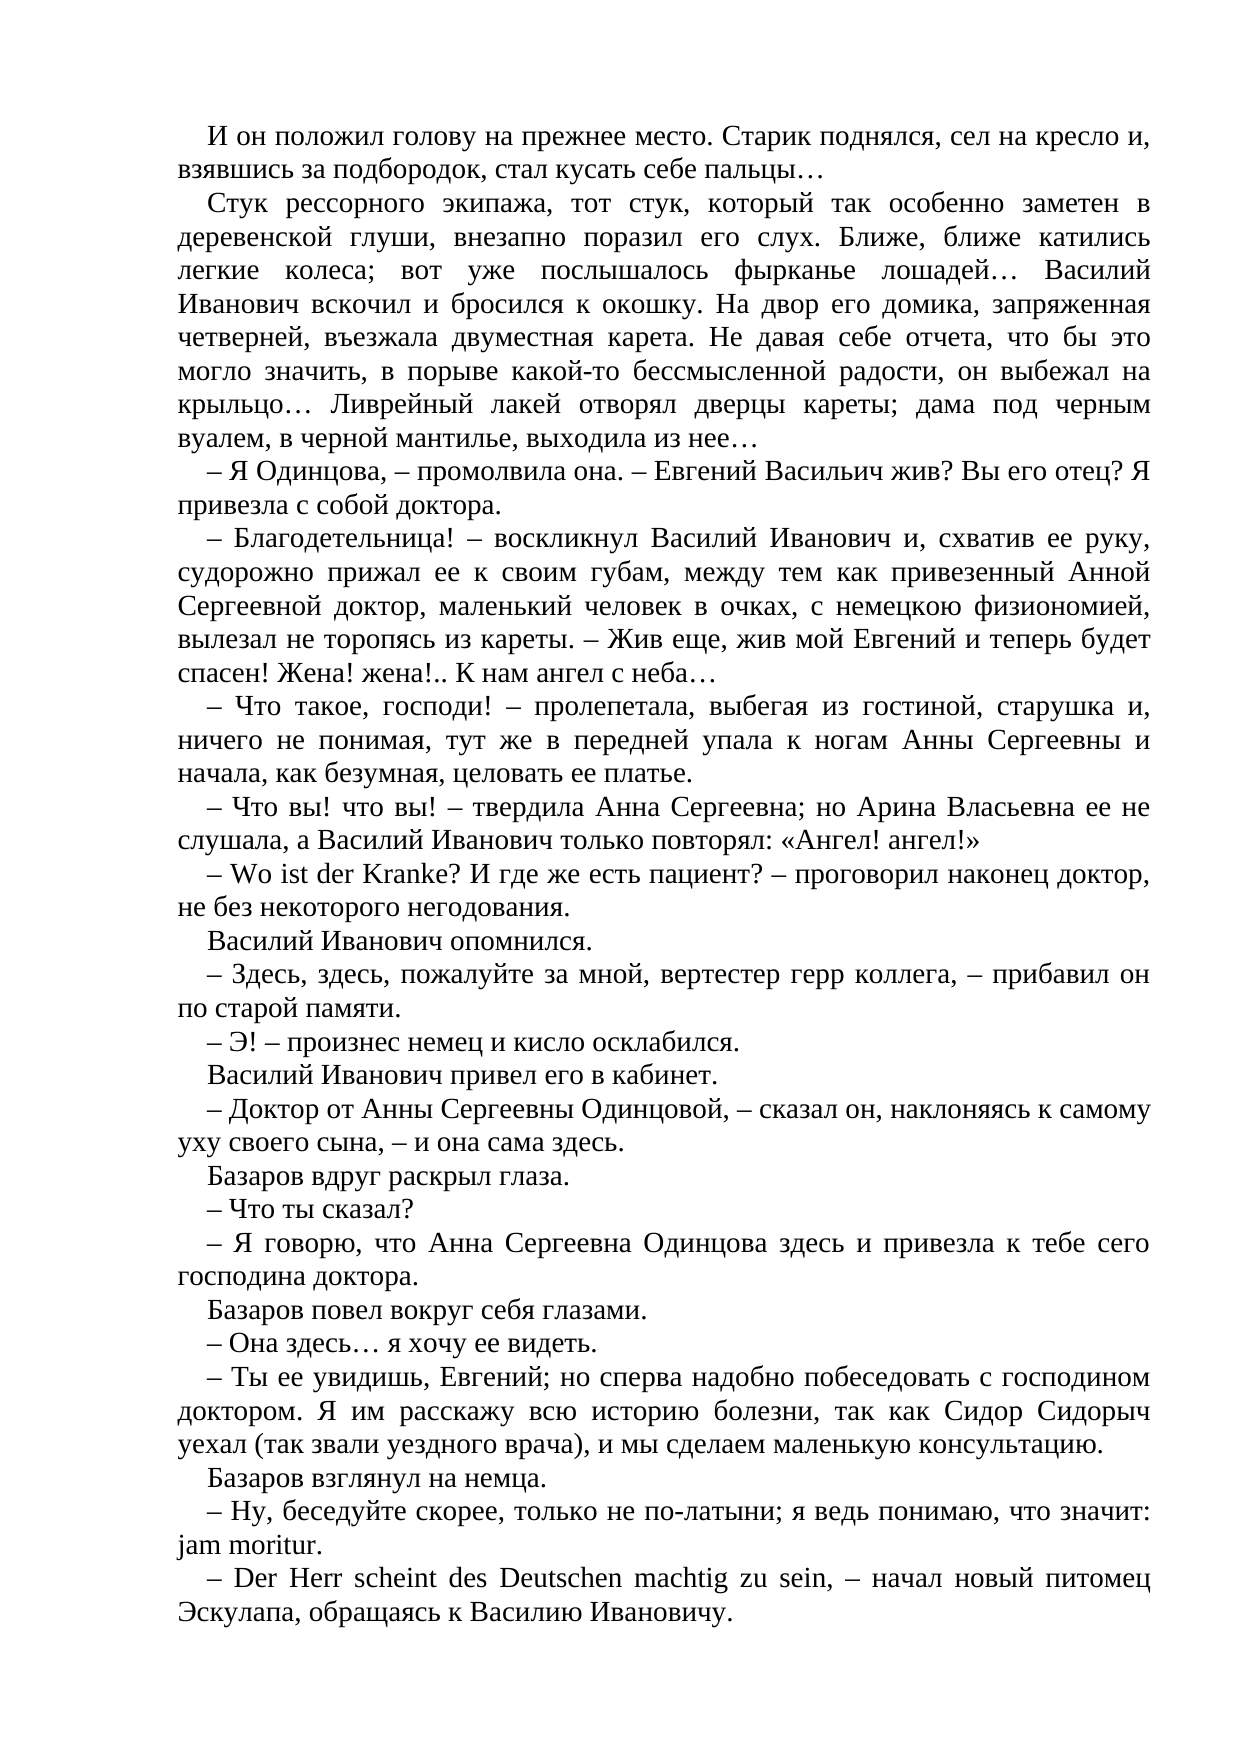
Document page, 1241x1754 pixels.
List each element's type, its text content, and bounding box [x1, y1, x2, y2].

text – Доктор от Анны Сергеевны Одинцовой, – сказал он, наклоняясь к самому уху своего сына, – и она сама здесь. [177, 1091, 1152, 1158]
text – Ты ее увидишь, Евгений; но сперва надобно побеседовать с господином доктором. Я им расскажу всю историю болезни, так как Сидор Сидорыч уехал (так звали уездного врача), и мы сделаем маленькую консультацию. [177, 1359, 1152, 1460]
text Стук рессорного экипажа, тот стук, который так особенно заметен в деревенской глуши, внезапно поразил его слух. Ближе, ближе катились легкие колеса; вот уже послышалось фырканье лошадей… Василий Иванович вскочил и бросился к окошку. На двор его домика, запряженная четверней, въезжала двуместная карета. Не давая себе отчета, что бы это могло значить, в порыве какой-то бессмысленной радости, он выбежал на крыльцо… Ливрейный лакей отворял дверцы кареты; дама под черным вуалем, в черной мантилье, выходила из нее… [177, 185, 1152, 453]
text – Der Herr scheint des Deutschen machtig zu sein, – начал новый питомец Эскулапа, обращаясь к Василию Ивановичу. [177, 1560, 1152, 1627]
text – Ну, беседуйте скорее, только не по-латыни; я ведь понимаю, что значит: jam moritur. [177, 1493, 1152, 1560]
text – Что ты сказал? [177, 1191, 1152, 1225]
text – Wo ist der Kranke? И где же есть пациент? – проговорил наконец доктор, не без некоторого негодования. [177, 856, 1152, 923]
text Базаров взглянул на немца. [177, 1460, 1152, 1493]
text – Что такое, господи! – пролепетала, выбегая из гостиной, старушка и, ничего не понимая, тут же в передней упала к ногам Анны Сергеевны и начала, как безумная, целовать ее платье. [177, 688, 1152, 789]
text Базаров повел вокруг себя глазами. [177, 1292, 1152, 1326]
text – Я Одинцова, – промолвила она. – Евгений Васильич жив? Вы его отец? Я привезла с собой доктора. [177, 453, 1152, 521]
text – Здесь, здесь, пожалуйте за мной, вертестер герр коллега, – прибавил он по старой памяти. [177, 957, 1152, 1024]
text Василий Иванович опомнился. [177, 923, 1152, 957]
text – Я говорю, что Анна Сергеевна Одинцова здесь и привезла к тебе сего господина доктора. [177, 1225, 1152, 1292]
text – Э! – произнес немец и кисло осклабился. [177, 1024, 1152, 1057]
text Базаров вдруг раскрыл глаза. [177, 1158, 1152, 1191]
text И он положил голову на прежнее место. Старик поднялся, сел на кресло и, взявшись за подбородок, стал кусать себе пальцы… [177, 118, 1152, 185]
text Василий Иванович привел его в кабинет. [177, 1057, 1152, 1091]
text – Что вы! что вы! – твердила Анна Сергеевна; но Арина Власьевна ее не слушала, а Василий Иванович только повторял: «Ангел! ангел!» [177, 789, 1152, 856]
text – Она здесь… я хочу ее видеть. [177, 1326, 1152, 1359]
text – Благодетельница! – воскликнул Василий Иванович и, схватив ее руку, судорожно прижал ее к своим губам, между тем как привезенный Анной Сергеевной доктор, маленький человек в очках, с немецкою физиономией, вылезал не торопясь из кареты. – Жив еще, жив мой Евгений и теперь будет спасен! Жена! жена!.. К нам ангел с неба… [177, 521, 1152, 688]
